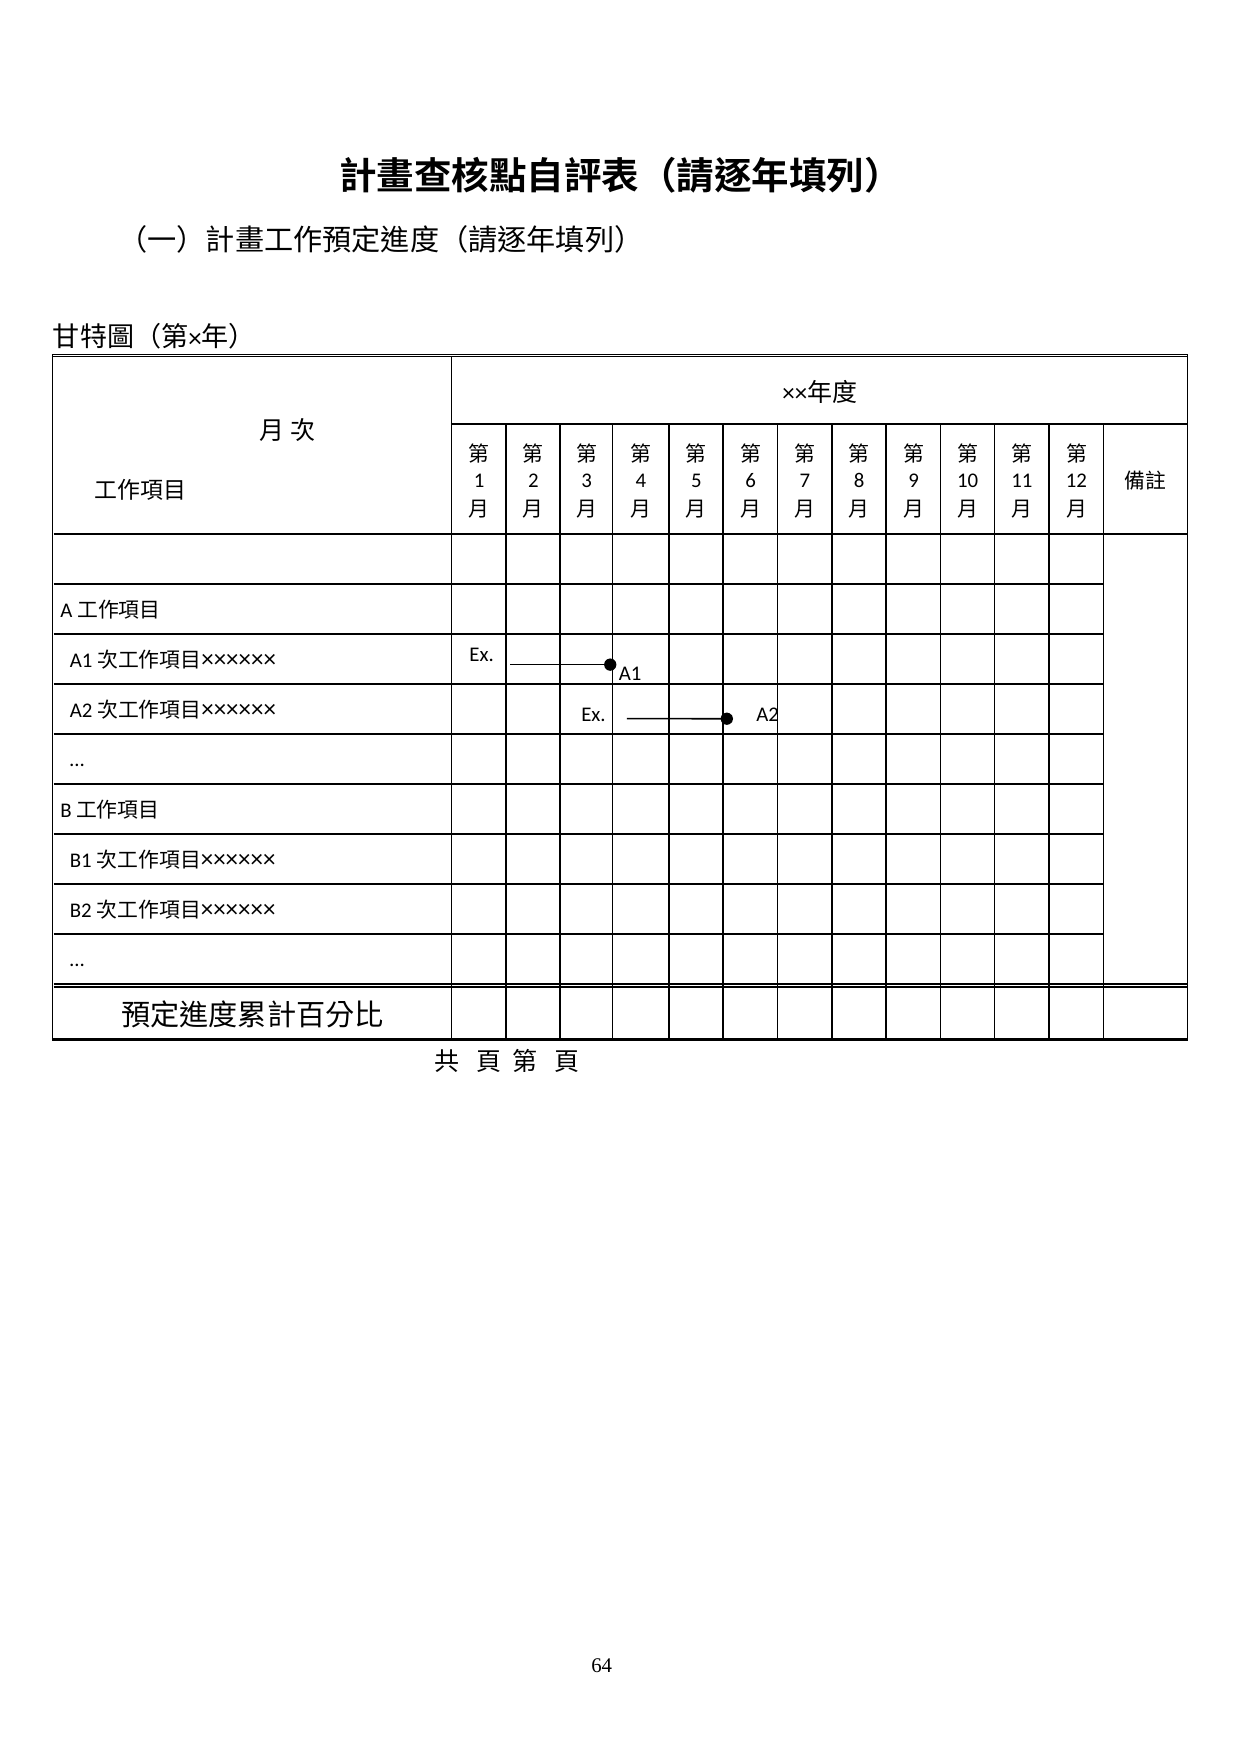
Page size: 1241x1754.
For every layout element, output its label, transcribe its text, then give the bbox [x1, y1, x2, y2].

table_cell [1050, 535, 1103, 583]
table_cell [670, 988, 722, 1038]
table_cell [887, 988, 940, 1038]
table_cell [1050, 635, 1103, 683]
table_cell [1050, 585, 1103, 633]
table_cell [941, 988, 994, 1038]
table_cell [778, 735, 831, 783]
table_cell [452, 685, 505, 733]
table_cell [724, 585, 777, 633]
table_cell [613, 835, 668, 883]
table_cell [507, 685, 559, 733]
table_cell [833, 735, 885, 783]
table_cell [670, 835, 722, 883]
table_cell [995, 835, 1048, 883]
table_cell [778, 885, 831, 933]
table_cell [670, 720, 722, 733]
table_cell [452, 785, 505, 833]
table_cell [941, 935, 994, 983]
table_cell 第 6 月 [724, 425, 777, 533]
table_cell 第 8 月 [833, 425, 885, 533]
table_cell B2 次工作項目×××××× [53, 884, 451, 933]
table_cell 第 12 月 [1050, 425, 1103, 533]
table_cell [670, 535, 722, 583]
table_cell [1104, 988, 1187, 1038]
table_cell [724, 785, 777, 833]
table_cell [613, 935, 668, 983]
table_cell [670, 635, 722, 683]
table_header ××年度 [452, 357, 1187, 423]
table_cell [941, 785, 994, 833]
text （一）計畫工作預定進度（請逐年填列） [118, 200, 1122, 275]
table_cell [613, 785, 668, 833]
table_cell [1104, 535, 1187, 983]
table_cell [507, 935, 559, 983]
table_cell B1 次工作項目×××××× [53, 834, 451, 883]
table_cell [941, 635, 994, 683]
table_cell [613, 885, 668, 933]
table_cell [561, 885, 612, 933]
table_cell [887, 885, 940, 933]
table_cell [995, 535, 1048, 583]
text 共 頁 第 頁 [118, 1041, 1122, 1078]
table_header [429, 313, 1190, 354]
table_cell 第 2 月 [507, 425, 559, 533]
table_cell [561, 535, 612, 583]
table_cell [887, 685, 940, 733]
table_cell [1050, 988, 1103, 1038]
table_header 甘特圖（第×年） [50, 313, 428, 354]
table_cell [613, 585, 668, 633]
table_cell [778, 685, 831, 733]
table_cell [995, 785, 1048, 833]
table_cell [724, 935, 777, 983]
table_cell [561, 665, 612, 683]
table_cell [1050, 935, 1103, 983]
table_cell [941, 585, 994, 633]
table_cell [1050, 735, 1103, 783]
table_cell [995, 735, 1048, 783]
table_cell 第 4 月 [613, 425, 668, 533]
table_cell [995, 585, 1048, 633]
table_cell [452, 835, 505, 883]
table_cell [670, 585, 722, 633]
table_cell [833, 835, 885, 883]
table_cell [561, 835, 612, 883]
table_cell [1050, 685, 1103, 733]
table_cell [561, 685, 612, 733]
table_cell [452, 735, 505, 783]
table_cell [507, 585, 559, 633]
table_cell [724, 635, 777, 683]
table_cell [561, 988, 612, 1038]
table_cell [833, 535, 885, 583]
table_cell A1 次工作項目×××××× [53, 634, 451, 683]
table_cell 第 7 月 [778, 425, 831, 533]
table_cell B工作項目 [53, 784, 451, 833]
table_cell A 工作項目 [53, 584, 451, 633]
table_cell [778, 535, 831, 583]
table_cell 預定進度累計百分比 [53, 987, 451, 1038]
table_cell [561, 735, 612, 783]
table_cell [941, 535, 994, 583]
table_cell [887, 735, 940, 783]
table_cell [561, 585, 612, 633]
table_cell [452, 635, 505, 683]
table_cell [724, 735, 777, 783]
table_cell [452, 585, 505, 633]
table_cell [778, 935, 831, 983]
table_cell 第 3 月 [561, 425, 612, 533]
table_cell 第 9 月 [887, 425, 940, 533]
table_cell [613, 988, 668, 1038]
table_cell [670, 885, 722, 933]
table_cell [670, 935, 722, 983]
table_cell [833, 935, 885, 983]
table_cell [613, 735, 668, 783]
table_cell [670, 785, 722, 833]
table_cell [670, 735, 722, 783]
table_cell [833, 785, 885, 833]
table_cell [1050, 835, 1103, 883]
table_cell [507, 635, 559, 683]
table_cell [613, 685, 668, 733]
table_cell [995, 935, 1048, 983]
table_cell [941, 685, 994, 733]
table_cell [887, 635, 940, 683]
table_cell [1050, 885, 1103, 933]
table_cell [507, 735, 559, 783]
table_cell [995, 635, 1048, 683]
table_cell [833, 988, 885, 1038]
table_cell [670, 685, 722, 717]
table_cell [507, 885, 559, 933]
table_cell [452, 935, 505, 983]
table_cell [941, 835, 994, 883]
table_cell [887, 535, 940, 583]
table_cell [613, 635, 668, 683]
table_cell [995, 988, 1048, 1038]
table_cell [778, 835, 831, 883]
table_cell [561, 935, 612, 983]
table_cell A2 次工作項目×××××× [53, 684, 451, 733]
table_cell [724, 988, 777, 1038]
table_cell [941, 735, 994, 783]
table_cell [833, 885, 885, 933]
table_cell [778, 585, 831, 633]
table_cell 第 10 月 [941, 425, 994, 533]
table_cell [833, 635, 885, 683]
table_cell [507, 785, 559, 833]
table_cell [778, 785, 831, 833]
table_cell [941, 885, 994, 933]
table_cell [833, 685, 885, 733]
table_cell [613, 535, 668, 583]
table_cell 第 5 月 [670, 425, 722, 533]
table_cell [561, 635, 612, 664]
table_cell [995, 685, 1048, 733]
table_cell [724, 685, 777, 733]
table_cell [778, 988, 831, 1038]
table_cell … [53, 934, 451, 983]
table_cell [507, 535, 559, 583]
table_cell [724, 835, 777, 883]
text 計畫查核點自評表（請逐年填列） [118, 146, 1122, 200]
table_cell [1050, 785, 1103, 833]
table_cell [724, 535, 777, 583]
table_cell [887, 935, 940, 983]
table_cell [887, 835, 940, 883]
table_cell [561, 785, 612, 833]
table_cell … [53, 734, 451, 783]
table_cell [507, 835, 559, 883]
table_cell [452, 535, 505, 583]
table_cell 第 11 月 [995, 425, 1048, 533]
table_cell [995, 885, 1048, 933]
table_cell 備註 [1104, 425, 1187, 533]
table_cell [452, 988, 505, 1038]
table_cell 第 1 月 [452, 425, 505, 533]
table_cell [887, 585, 940, 633]
table_cell [833, 585, 885, 633]
table_cell [887, 785, 940, 833]
table_header 月 次 工作項目 [53, 357, 451, 533]
table_cell [778, 635, 831, 683]
table_cell [507, 988, 559, 1038]
table_cell [452, 885, 505, 933]
table_cell [53, 534, 451, 583]
table_cell [724, 885, 777, 933]
